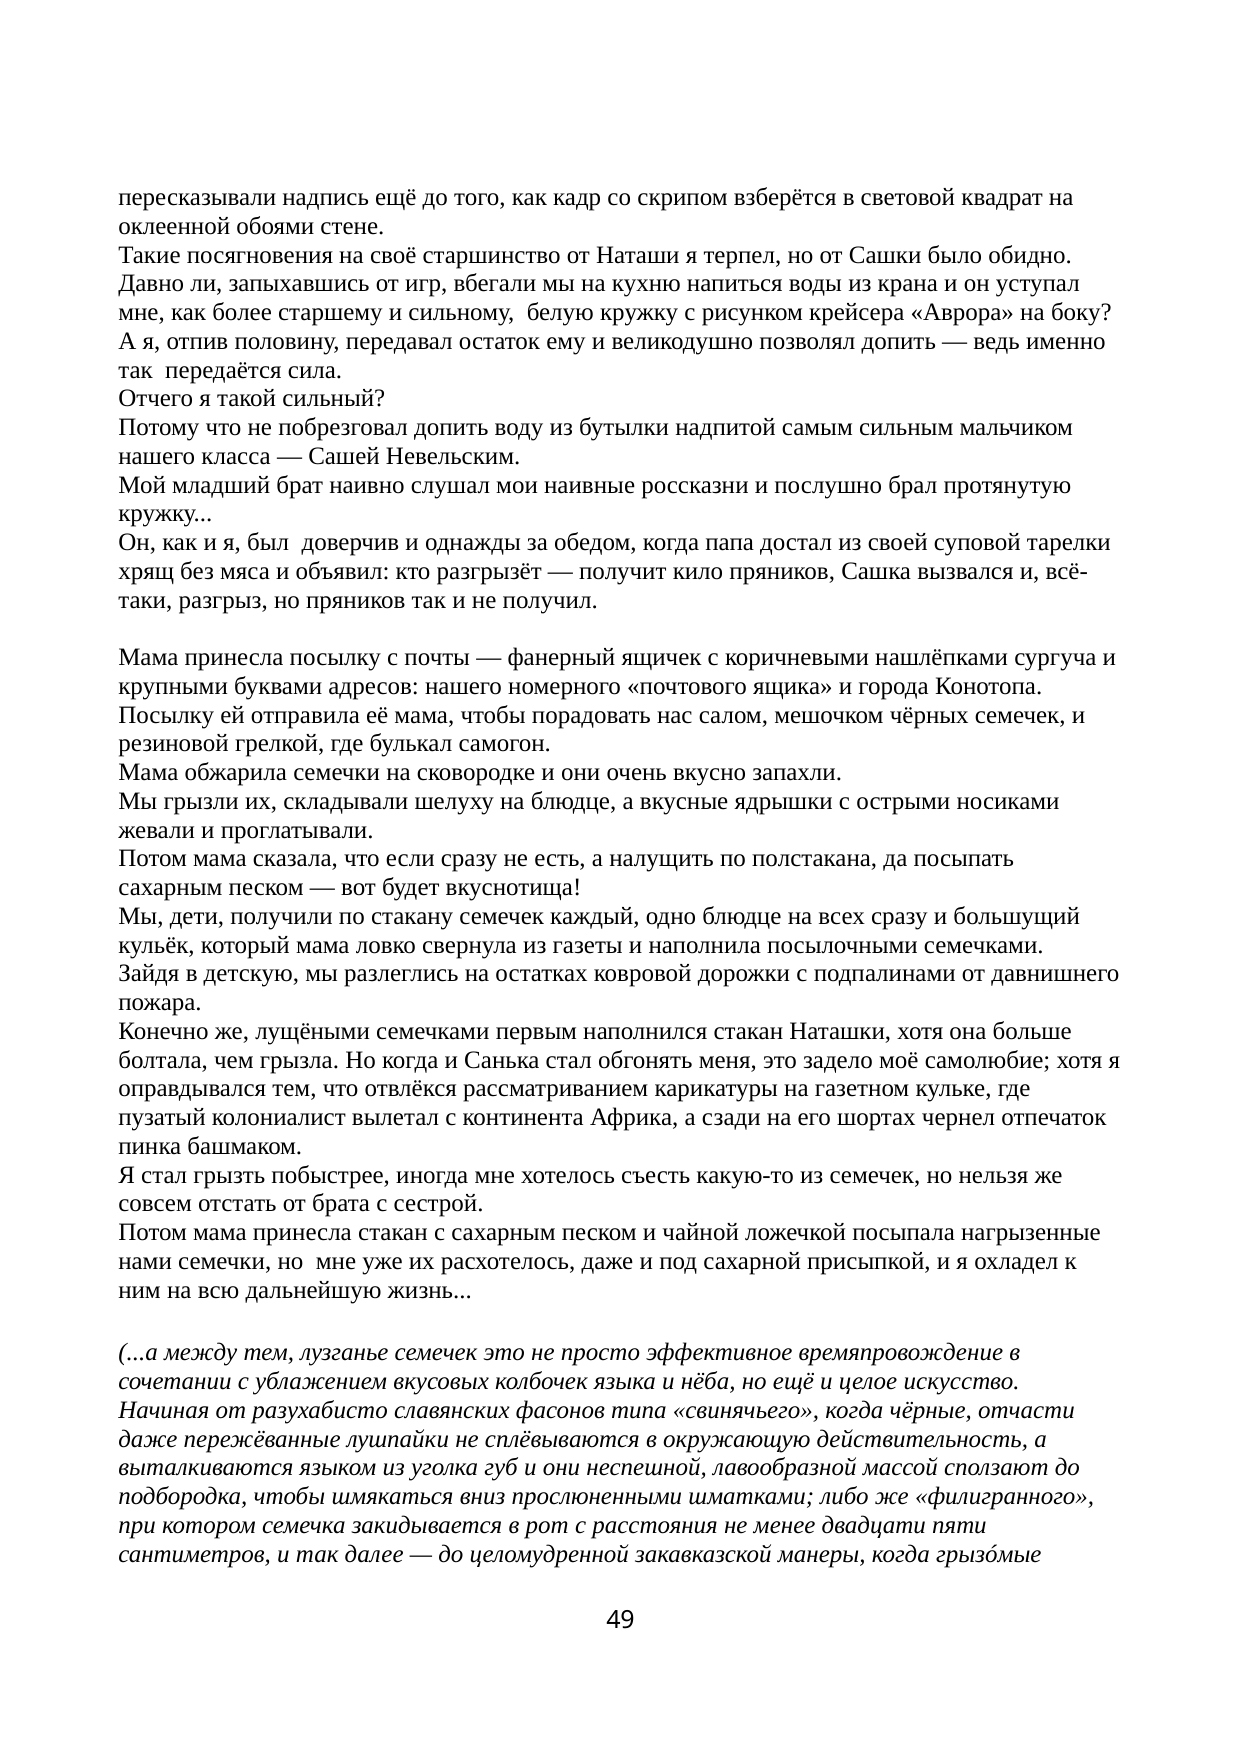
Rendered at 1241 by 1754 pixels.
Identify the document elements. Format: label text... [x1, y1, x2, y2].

text Зайдя в детскую, мы разлеглись на остатках ковровой дорожки с подпалинами от давнишнего пожара. [118, 958, 1122, 1016]
text Конечно же, лущёными семечками первым наполнился стакан Наташки, хотя она больше болтала, чем грызла. Но когда и Санька стал обгонять меня, это задело моё самолюбие; хотя я оправдывался тем, что отвлёкся рассматриванием карикатуры на газетном кульке, где пузатый колониалист вылетал с континента Африка, а сзади на его шортах чернел отпечаток пинка башмаком. [118, 1016, 1122, 1160]
text пересказывали надпись ещё до того, как кадр со скрипом взберётся в световой квадрат на оклеенной обоями стене. [118, 182, 1122, 240]
text Такие посягновения на своё старшинство от Наташи я терпел, но от Сашки было обидно. [118, 240, 1122, 268]
text Мой младший брат наивно слушал мои наивные россказни и послушно брал протянутую кружку... [118, 470, 1122, 527]
text Начиная от разухабисто славянских фасонов типа «свинячьего», когда чёрные, отчасти даже пережёванные лушпайки не сплёвываются в окружающую действительность, а выталкиваются языком из уголка губ и они неспешной, лавообразной массой сползают до подбородка, чтобы шмякаться вниз прослюненными шматками; либо же «филигранного», при котором семечка закидывается в рот с расстояния не менее двадцати пяти сантиметров, и так далее — до целомудренной закавказской манеры, когда грызóмые [118, 1395, 1122, 1567]
text Потом мама принесла стакан с сахарным песком и чайной ложечкой посыпала нагрызенные нами семечки, но мне уже их расхотелось, даже и под сахарной присыпкой, и я охладел к ним на всю дальнейшую жизнь... [118, 1217, 1122, 1303]
text (...а между тем, лузганье семечек это не просто эффективное времяпровождение в сочетании с ублажением вкусовых колбочек языка и нёба, но ещё и целое искусство. [118, 1337, 1122, 1395]
text Посылку ей отправила её мама, чтобы порадовать нас салом, мешочком чёрных семечек, и резиновой грелкой, где булькал самогон. [118, 700, 1122, 757]
text А я, отпив половину, передавал остаток ему и великодушно позволял допить — ведь именно так передаётся сила. [118, 326, 1122, 383]
text Мы, дети, получили по стакану семечек каждый, одно блюдце на всех сразу и большущий кульёк, который мама ловко свернула из газеты и наполнила посылочными семечками. [118, 901, 1122, 958]
text Потом мама сказала, что если сразу не есть, а налущить по полстакана, да посыпать сахарным песком — вот будет вкуснотища! [118, 843, 1122, 901]
text Давно ли, запыхавшись от игр, вбегали мы на кухню напиться воды из крана и он уступал мне, как более старшему и сильному, белую кружку с рисунком крейсера «Аврора» на боку? [118, 268, 1122, 326]
text Отчего я такой сильный? [118, 383, 1122, 412]
text Мама обжарила семечки на сковородке и они очень вкусно запахли. [118, 757, 1122, 786]
text Мы грызли их, складывали шелуху на блюдце, а вкусные ядрышки с острыми носиками жевали и проглатывали. [118, 786, 1122, 843]
text Он, как и я, был доверчив и однажды за обедом, когда папа достал из своей суповой тарелки хрящ без мяса и объявил: кто разгрызёт — получит кило пряников, Сашка вызвался и, всё-таки, разгрыз, но пряников так и не получил. [118, 527, 1122, 613]
text Я стал грызть побыстрее, иногда мне хотелось съесть какую-то из семечек, но нельзя же совсем отстать от брата с сестрой. [118, 1160, 1122, 1217]
text Потому что не побрезговал допить воду из бутылки надпитой самым сильным мальчиком нашего класса — Сашей Невельским. [118, 412, 1122, 470]
text Мама принесла посылку с почты — фанерный ящичек с коричневыми нашлёпками сургуча и крупными буквами адресов: нашего номерного «почтового ящика» и города Конотопа. [118, 642, 1122, 700]
